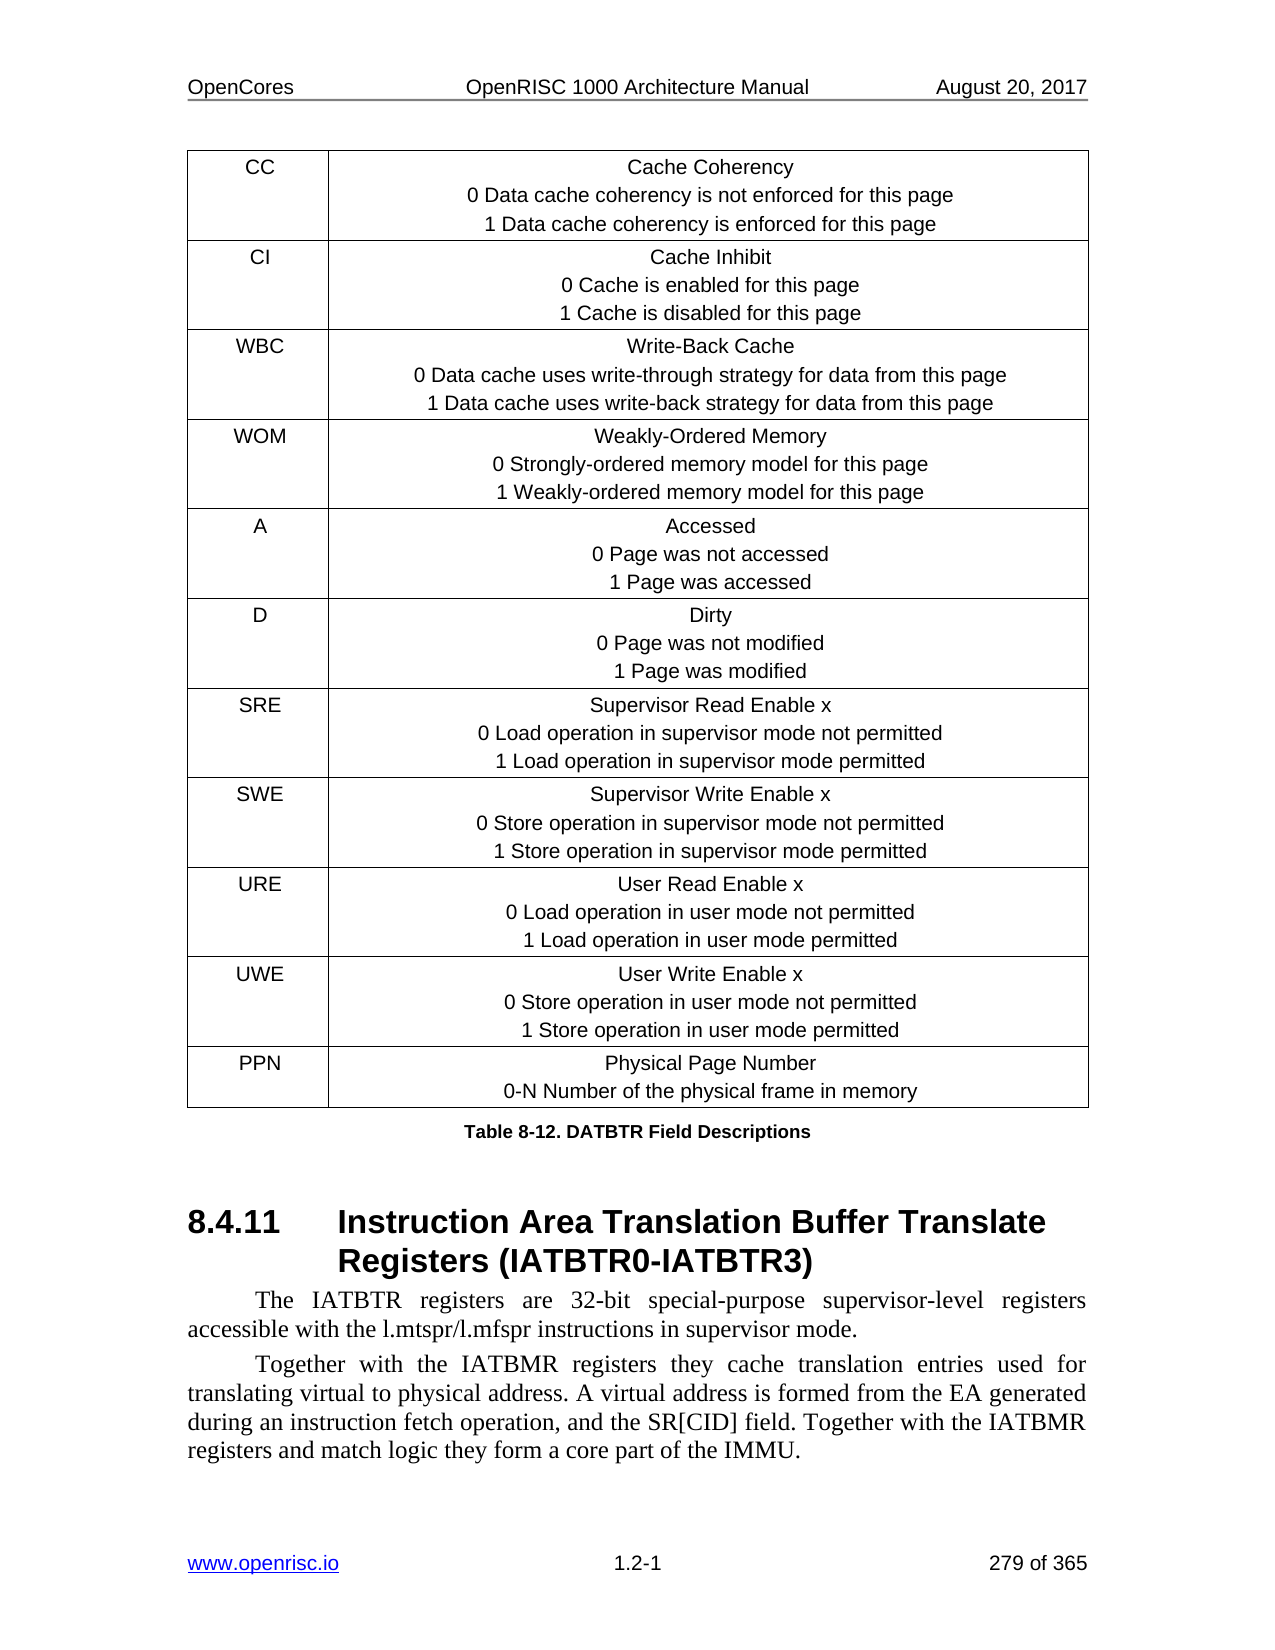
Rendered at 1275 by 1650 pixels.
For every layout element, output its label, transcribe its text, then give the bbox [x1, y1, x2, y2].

table_cell PPN [188, 1047, 328, 1107]
text Table 8-12. DATBTR Field Descriptions [187, 1121, 1087, 1142]
table_cell A [188, 509, 328, 598]
table_cell User Read Enable x 0 Load operation in user mode not permitted 1 Load operation in user mode permitted [329, 868, 1088, 956]
table_cell URE [188, 868, 328, 956]
table_cell Cache Inhibit 0 Cache is enabled for this page 1 Cache is disabled for this page [329, 241, 1088, 329]
table_cell WBC [188, 330, 328, 419]
table_cell Dirty 0 Page was not modified 1 Page was modified [329, 599, 1088, 687]
table_header Cache Coherency 0 Data cache coherency is not enforced for this page 1 Data cache coherency is enforced for this page [329, 151, 1088, 239]
table_cell User Write Enable x 0 Store operation in user mode not permitted 1 Store operation in user mode permitted [329, 957, 1088, 1046]
table_cell Write-Back Cache 0 Data cache uses write-through strategy for data from this page 1 Data cache uses write-back strategy for data from this page [329, 330, 1088, 419]
table_cell D [188, 599, 328, 687]
table_cell Weakly-Ordered Memory 0 Strongly-ordered memory model for this page 1 Weakly-ordered memory model for this page [329, 420, 1088, 508]
table_cell UWE [188, 957, 328, 1046]
table_cell Supervisor Write Enable x 0 Store operation in supervisor mode not permitted 1 Store operation in supervisor mode permitted [329, 778, 1088, 867]
text Together with the IATBMR registers they cache translation entries used for translating virtual to physical address. A virtual address is formed from the EA generated during an instruction fetch operation, and the SR[CID] field. Together with the IATBMR registers and match logic they form a core part of the IMMU. [187, 1349, 1087, 1464]
table_cell Physical Page Number 0-N Number of the physical frame in memory [329, 1047, 1088, 1107]
table_header CC [188, 151, 328, 239]
table_cell CI [188, 241, 328, 329]
table_cell Supervisor Read Enable x 0 Load operation in supervisor mode not permitted 1 Load operation in supervisor mode permitted [329, 689, 1088, 777]
table_cell SRE [188, 689, 328, 777]
table_cell WOM [188, 420, 328, 508]
text The IATBTR registers are 32-bit special-purpose supervisor-level registers accessible with the l.mtspr/l.mfspr instructions in supervisor mode. [187, 1286, 1087, 1343]
table_cell SWE [188, 778, 328, 867]
table_cell Accessed 0 Page was not accessed 1 Page was accessed [329, 509, 1088, 598]
subtitle Instruction Area Translation Buffer Translate Registers (IATBTR0-IATBTR3) [187, 1202, 1087, 1279]
